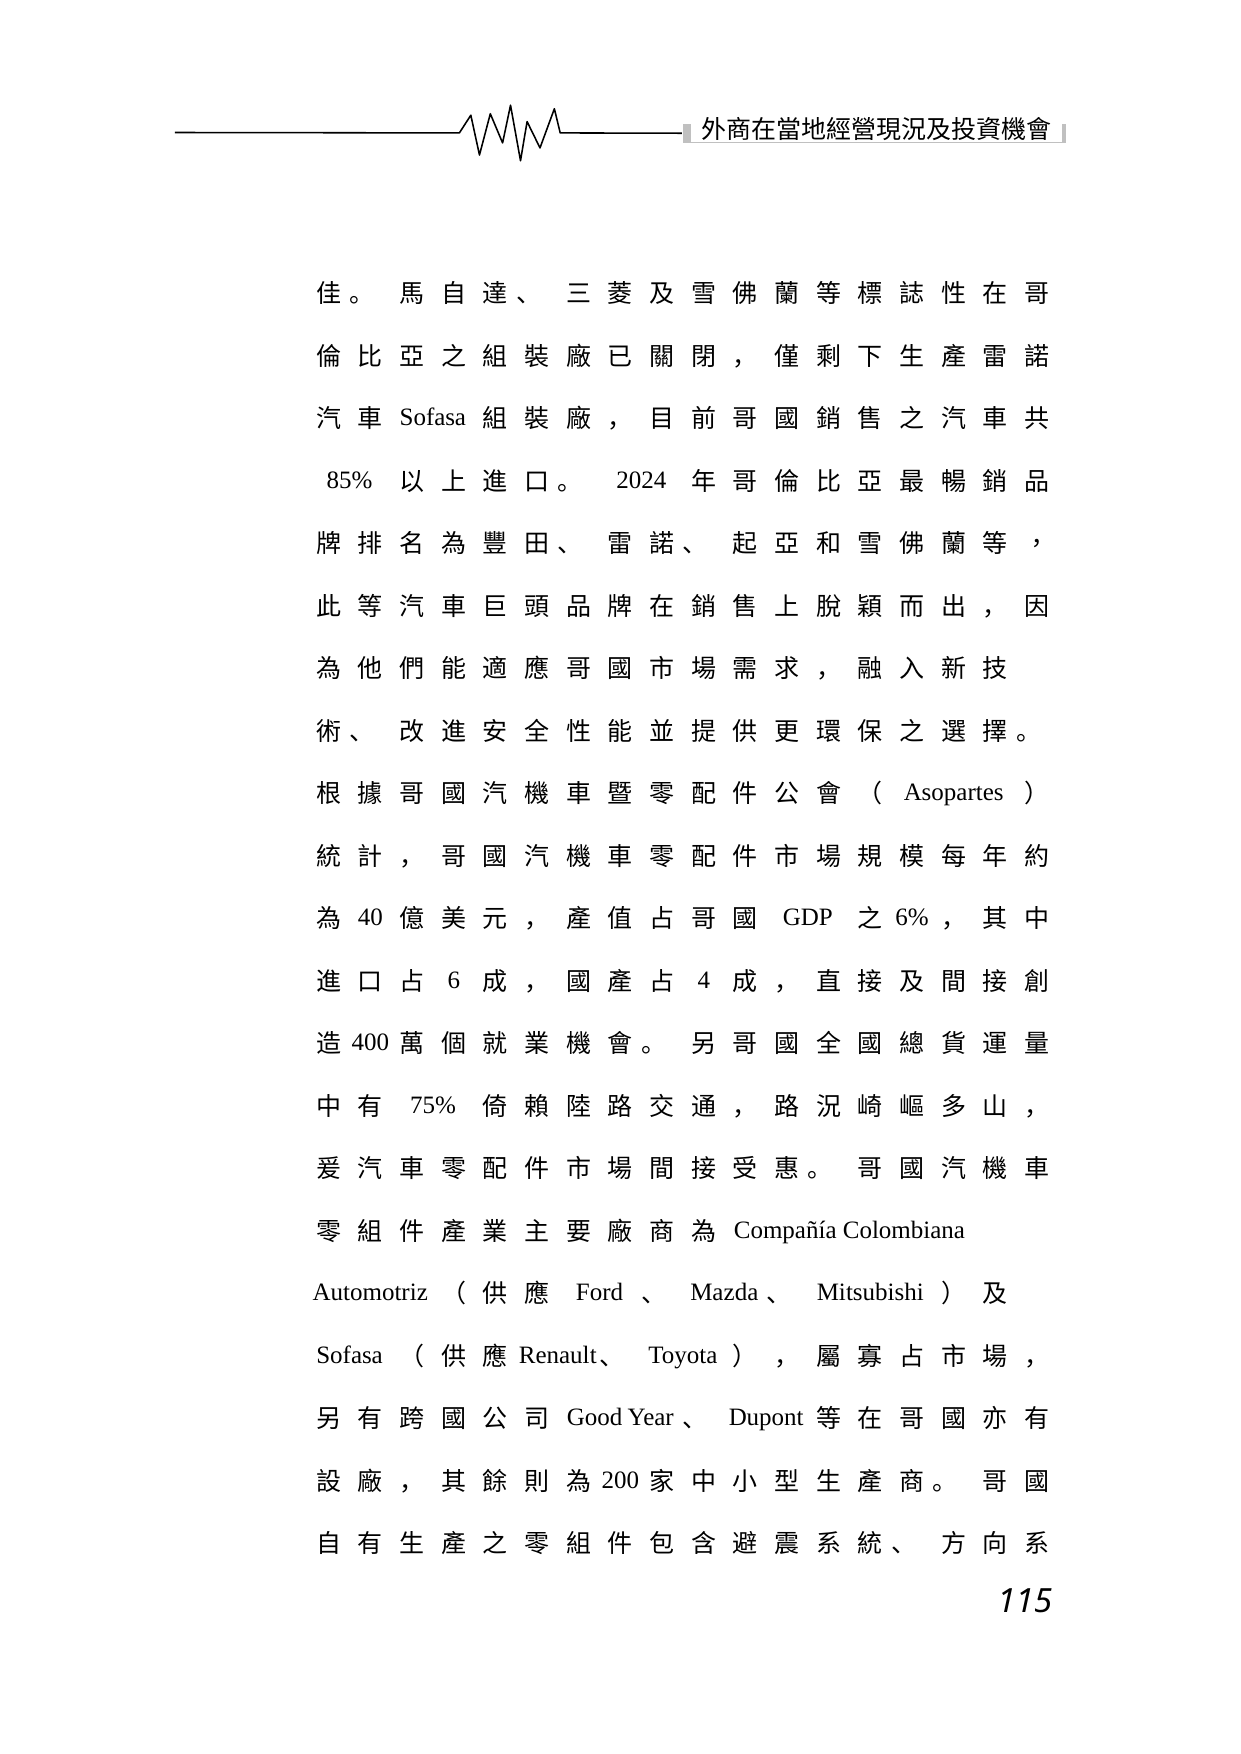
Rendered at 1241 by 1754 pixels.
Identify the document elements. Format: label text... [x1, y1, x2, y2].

text 根據哥國汽機車暨零配件公會（Asopartes）統計，哥國汽機車零配件市場規模每年約為40億美元，產值占哥國GDP之6%，其中進口占6成，國產占4成，直接及間接創造400萬個就業機會。另哥國全國總貨運量中有75%倚賴陸路交通，路況崎嶇多山，爰汽車零配件市場間接受惠。哥國汽機車零組件產業主要廠商為Compañía Colombiana Automotriz（供應Ford、Mazda、Mitsubishi）及Sofasa（供應Renault、Toyota），屬寡占市場，另有跨國公司Good Year、Dupont等在哥國亦有設廠，其餘則為200家中小型生產商。哥國自有生產之零組件包含避震系統、方向系 [281, 750, 1058, 1563]
text 佳。馬自達、三菱及雪佛蘭等標誌性在哥倫比亞之組裝廠已關閉，僅剩下生產雷諾汽車Sofasa組裝廠，目前哥國銷售之汽車共85%以上進口。2024年哥倫比亞最暢銷品牌排名為豐田、雷諾、起亞和雪佛蘭等，此等汽車巨頭品牌在銷售上脫穎而出，因為他們能適應哥國市場需求，融入新技術、改進安全性能並提供更環保之選擇。 [207, 250, 1058, 750]
